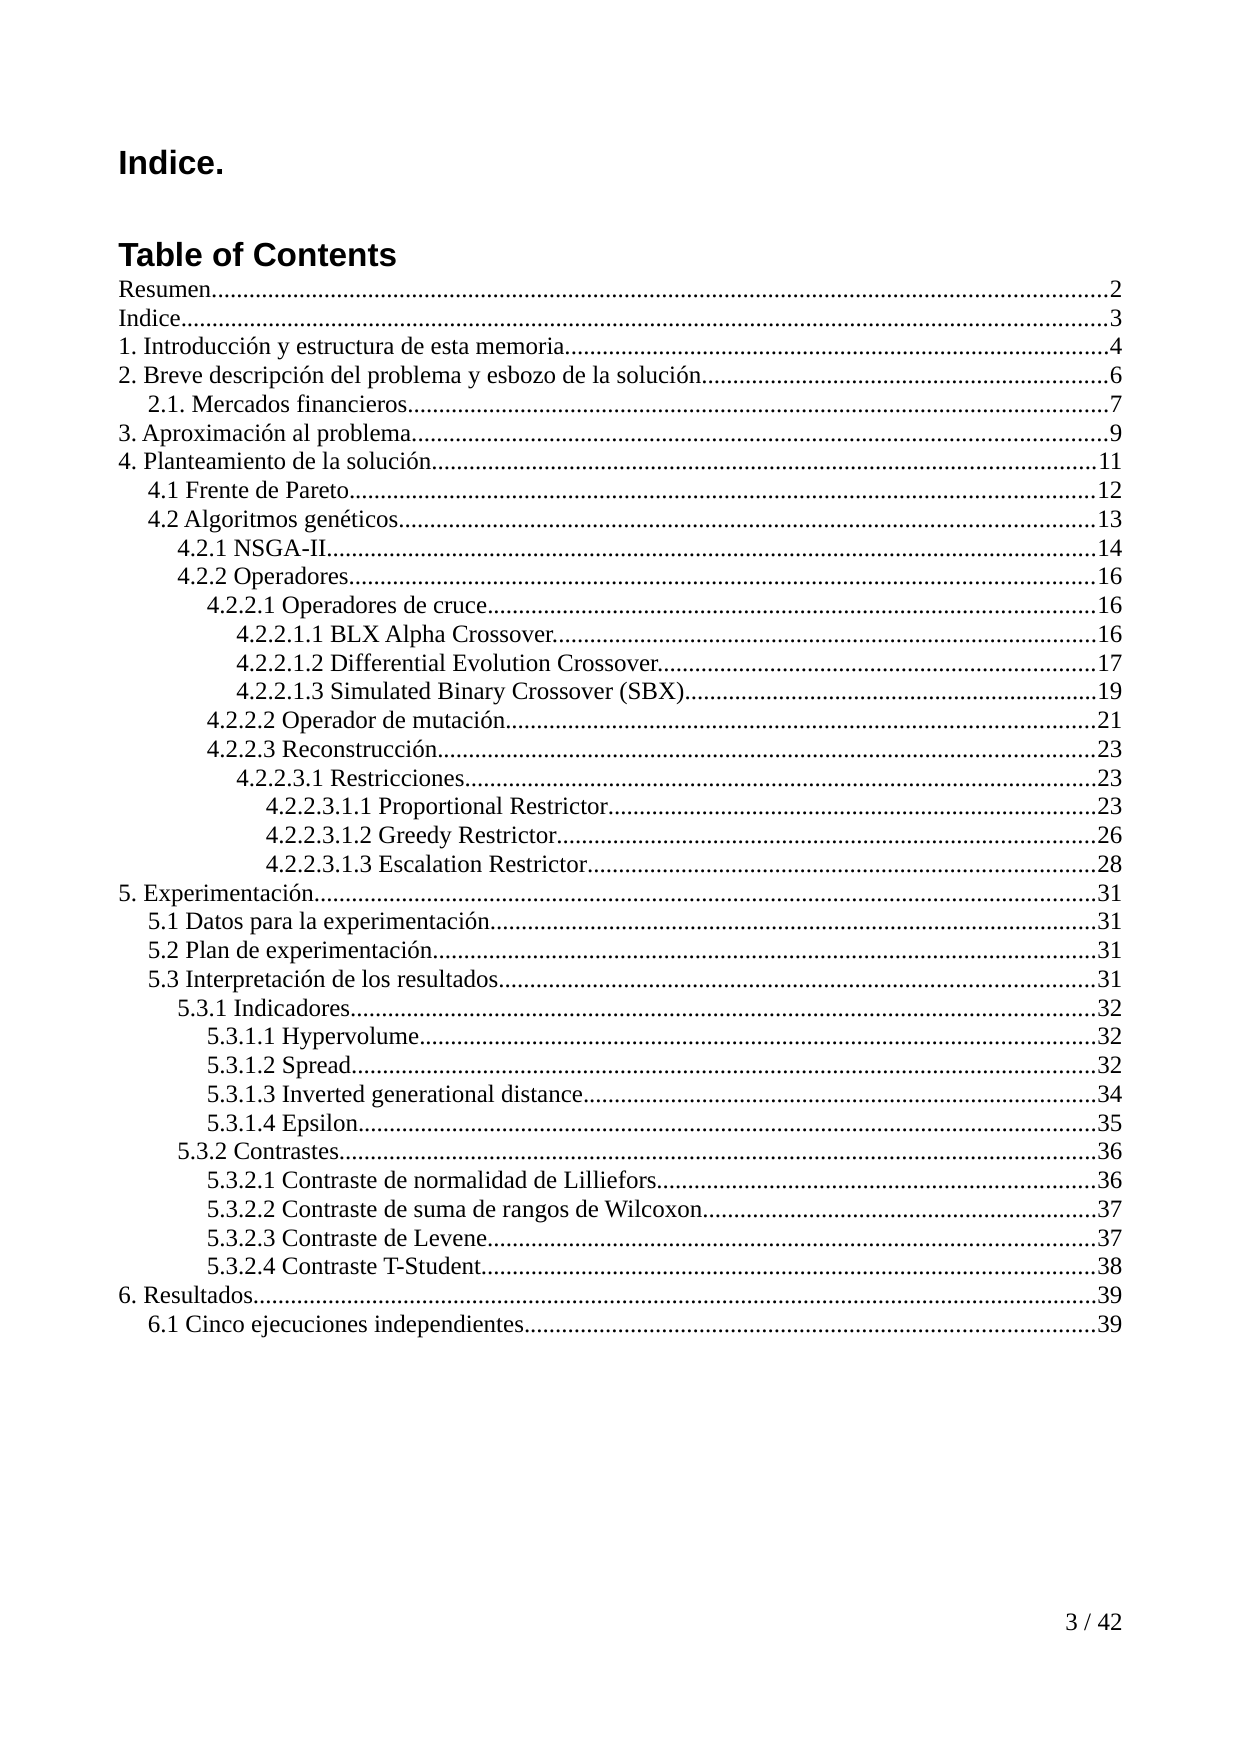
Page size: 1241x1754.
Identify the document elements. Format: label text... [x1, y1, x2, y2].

text 5.3.2.1 Contraste de normalidad de Lilliefors. 36 [207, 1165, 1122, 1194]
text 4.2.2.3.1.3 Escalation Restrictor 28 [266, 849, 1122, 878]
text 5.3.1.1 Hypervolume. 32 [207, 1021, 1122, 1050]
text 4. Planteamiento de la solución. 11 [118, 446, 1122, 475]
text Indice. 3 [118, 303, 1122, 331]
text 4.2.1 NSGA-II 14 [177, 533, 1122, 561]
text 4.1 Frente de Pareto. 12 [148, 475, 1122, 504]
text 4.2.2.1 Operadores de cruce. 16 [207, 590, 1122, 619]
text 3. Aproximación al problema. 9 [118, 418, 1122, 446]
text 5.2 Plan de experimentación. 31 [148, 935, 1122, 964]
text 4.2.2 Operadores. 16 [177, 561, 1122, 590]
text 5.1 Datos para la experimentación. 31 [148, 906, 1122, 935]
text 4.2.2.3.1.1 Proportional Restrictor 23 [266, 791, 1122, 820]
subtitle Indice. [118, 143, 1122, 182]
text 4.2.2.3.1 Restricciones 23 [236, 763, 1122, 791]
text 4.2.2.3.1.2 Greedy Restrictor 26 [266, 820, 1122, 849]
text 5.3.1.2 Spread. 32 [207, 1050, 1122, 1079]
text 5.3.2.4 Contraste T-Student. 38 [207, 1251, 1122, 1280]
text 5. Experimentación. 31 [118, 878, 1122, 906]
text 4.2.2.1.3 Simulated Binary Crossover (SBX) 19 [236, 676, 1122, 705]
text 5.3.2.2 Contraste de suma de rangos de Wilcoxon. 37 [207, 1194, 1122, 1223]
text 5.3.1.3 Inverted generational distance. 34 [207, 1079, 1122, 1108]
text 6.1 Cinco ejecuciones independientes. 39 [148, 1309, 1122, 1338]
text 5.3.1 Indicadores. 32 [177, 993, 1122, 1021]
text 2.1. Mercados financieros 7 [148, 389, 1122, 418]
text 5.3.2.3 Contraste de Levene. 37 [207, 1223, 1122, 1251]
text Resumen. 2 [118, 274, 1122, 303]
text 1. Introducción y estructura de esta memoria. 4 [118, 331, 1122, 360]
text 4.2.2.2 Operador de mutación. 21 [207, 705, 1122, 734]
text 4.2 Algoritmos genéticos. 13 [148, 504, 1122, 533]
text 4.2.2.3 Reconstrucción. 23 [207, 734, 1122, 763]
subtitle Table of Contents [118, 236, 1122, 274]
text 2. Breve descripción del problema y esbozo de la solución. 6 [118, 360, 1122, 389]
text 4.2.2.1.2 Differential Evolution Crossover. 17 [236, 648, 1122, 676]
text 4.2.2.1.1 BLX Alpha Crossover. 16 [236, 619, 1122, 648]
text 5.3 Interpretación de los resultados. 31 [148, 964, 1122, 993]
text 5.3.2 Contrastes. 36 [177, 1136, 1122, 1165]
text 5.3.1.4 Epsilon. 35 [207, 1108, 1122, 1136]
text 6. Resultados 39 [118, 1280, 1122, 1309]
